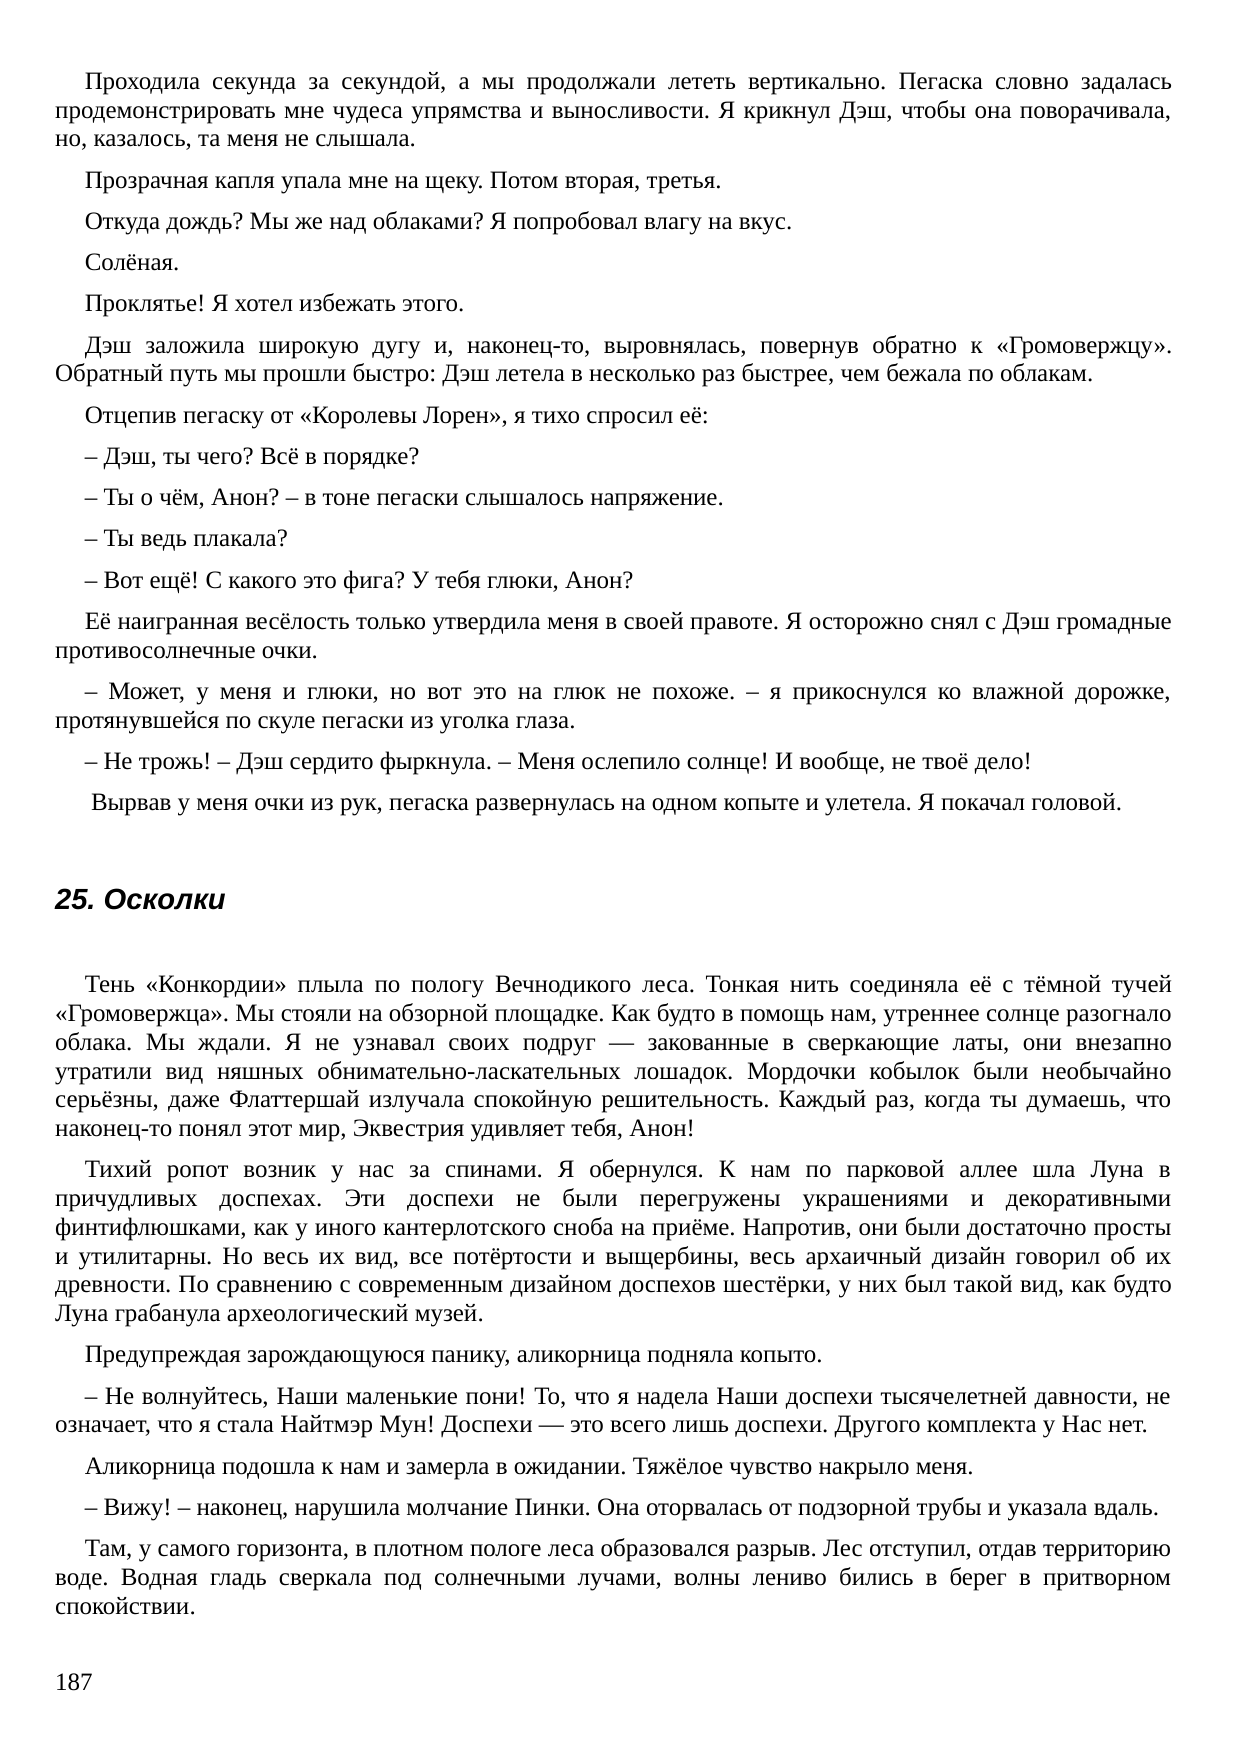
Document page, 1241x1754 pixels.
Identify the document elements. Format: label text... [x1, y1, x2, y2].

text Тихий ропот возник у нас за спинами. Я обернулся. К нам по парковой аллее шла Луна в причудливых доспехах. Эти доспехи не были перегружены украшениями и декоративными финтифлюшками, как у иного кантерлотского сноба на приёме. Напротив, они были достаточно просты и утилитарны. Но весь их вид, все потёртости и выщербины, весь архаичный дизайн говорил об их древности. По сравнению с современным дизайном доспехов шестёрки, у них был такой вид, как будто Луна грабанула археологический музей. [55, 1154, 1173, 1327]
text – Вот ещё! С какого это фига? У тебя глюки, Анон? [55, 565, 1173, 593]
text Тень «Конкордии» плыла по пологу Вечнодикого леса. Тонкая нить соединяла её с тёмной тучей «Громовержца». Мы стояли на обзорной площадке. Как будто в помощь нам, утреннее солнце разогнало облака. Мы ждали. Я не узнавал своих подруг — закованные в сверкающие латы, они внезапно утратили вид няшных обнимательно-ласкательных лошадок. Мордочки кобылок были необычайно серьёзны, даже Флаттершай излучала спокойную решительность. Каждый раз, когда ты думаешь, что наконец-то понял этот мир, Эквестрия удивляет тебя, Анон! [55, 969, 1173, 1142]
text – Ты ведь плакала? [55, 523, 1173, 552]
text Вырвав у меня очки из рук, пегаска развернулась на одном копыте и улетела. Я покачал головой. [55, 787, 1173, 816]
text Аликорница подошла к нам и замерла в ожидании. Тяжёлое чувство накрыло меня. [55, 1451, 1173, 1479]
text Там, у самого горизонта, в плотном пологе леса образовался разрыв. Лес отступил, отдав территорию воде. Водная гладь сверкала под солнечными лучами, волны лениво бились в берег в притворном спокойствии. [55, 1533, 1173, 1619]
text Откуда дождь? Мы же над облаками? Я попробовал влагу на вкус. [55, 206, 1173, 235]
text Проходила секунда за секундой, а мы продолжали лететь вертикально. Пегаска словно задалась продемонстрировать мне чудеса упрямства и выносливости. Я крикнул Дэш, чтобы она поворачивала, но, казалось, та меня не слышала. [55, 66, 1173, 152]
text Отцепив пегаску от «Королевы Лорен», я тихо спросил её: [55, 400, 1173, 428]
text – Не волнуйтесь, Наши маленькие пони! То, что я надела Наши доспехи тысячелетней давности, не означает, что я стала Найтмэр Мун! Доспехи — это всего лишь доспехи. Другого комплекта у Нас нет. [55, 1381, 1173, 1438]
text – Ты о чём, Анон? – в тоне пегаски слышалось напряжение. [55, 482, 1173, 511]
text – Дэш, ты чего? Всё в порядке? [55, 441, 1173, 470]
text Проклятье! Я хотел избежать этого. [55, 288, 1173, 317]
text Предупреждая зарождающуюся панику, аликорница подняла копыто. [55, 1339, 1173, 1368]
text – Не трожь! – Дэш сердито фыркнула. – Меня ослепило солнце! И вообще, не твоё дело! [55, 746, 1173, 775]
text Солёная. [55, 247, 1173, 276]
subtitle 25. Осколки [55, 882, 1173, 916]
text Прозрачная капля упала мне на щеку. Потом вторая, третья. [55, 165, 1173, 193]
text Её наигранная весёлость только утвердила меня в своей правоте. Я осторожно снял с Дэш громадные противосолнечные очки. [55, 606, 1173, 663]
text Дэш заложила широкую дугу и, наконец-то, выровнялась, повернув обратно к «Громовержцу». Обратный путь мы прошли быстро: Дэш летела в несколько раз быстрее, чем бежала по облакам. [55, 330, 1173, 387]
text – Может, у меня и глюки, но вот это на глюк не похоже. – я прикоснулся ко влажной дорожке, протянувшейся по скуле пегаски из уголка глаза. [55, 676, 1173, 733]
text – Вижу! – наконец, нарушила молчание Пинки. Она оторвалась от подзорной трубы и указала вдаль. [55, 1492, 1173, 1521]
